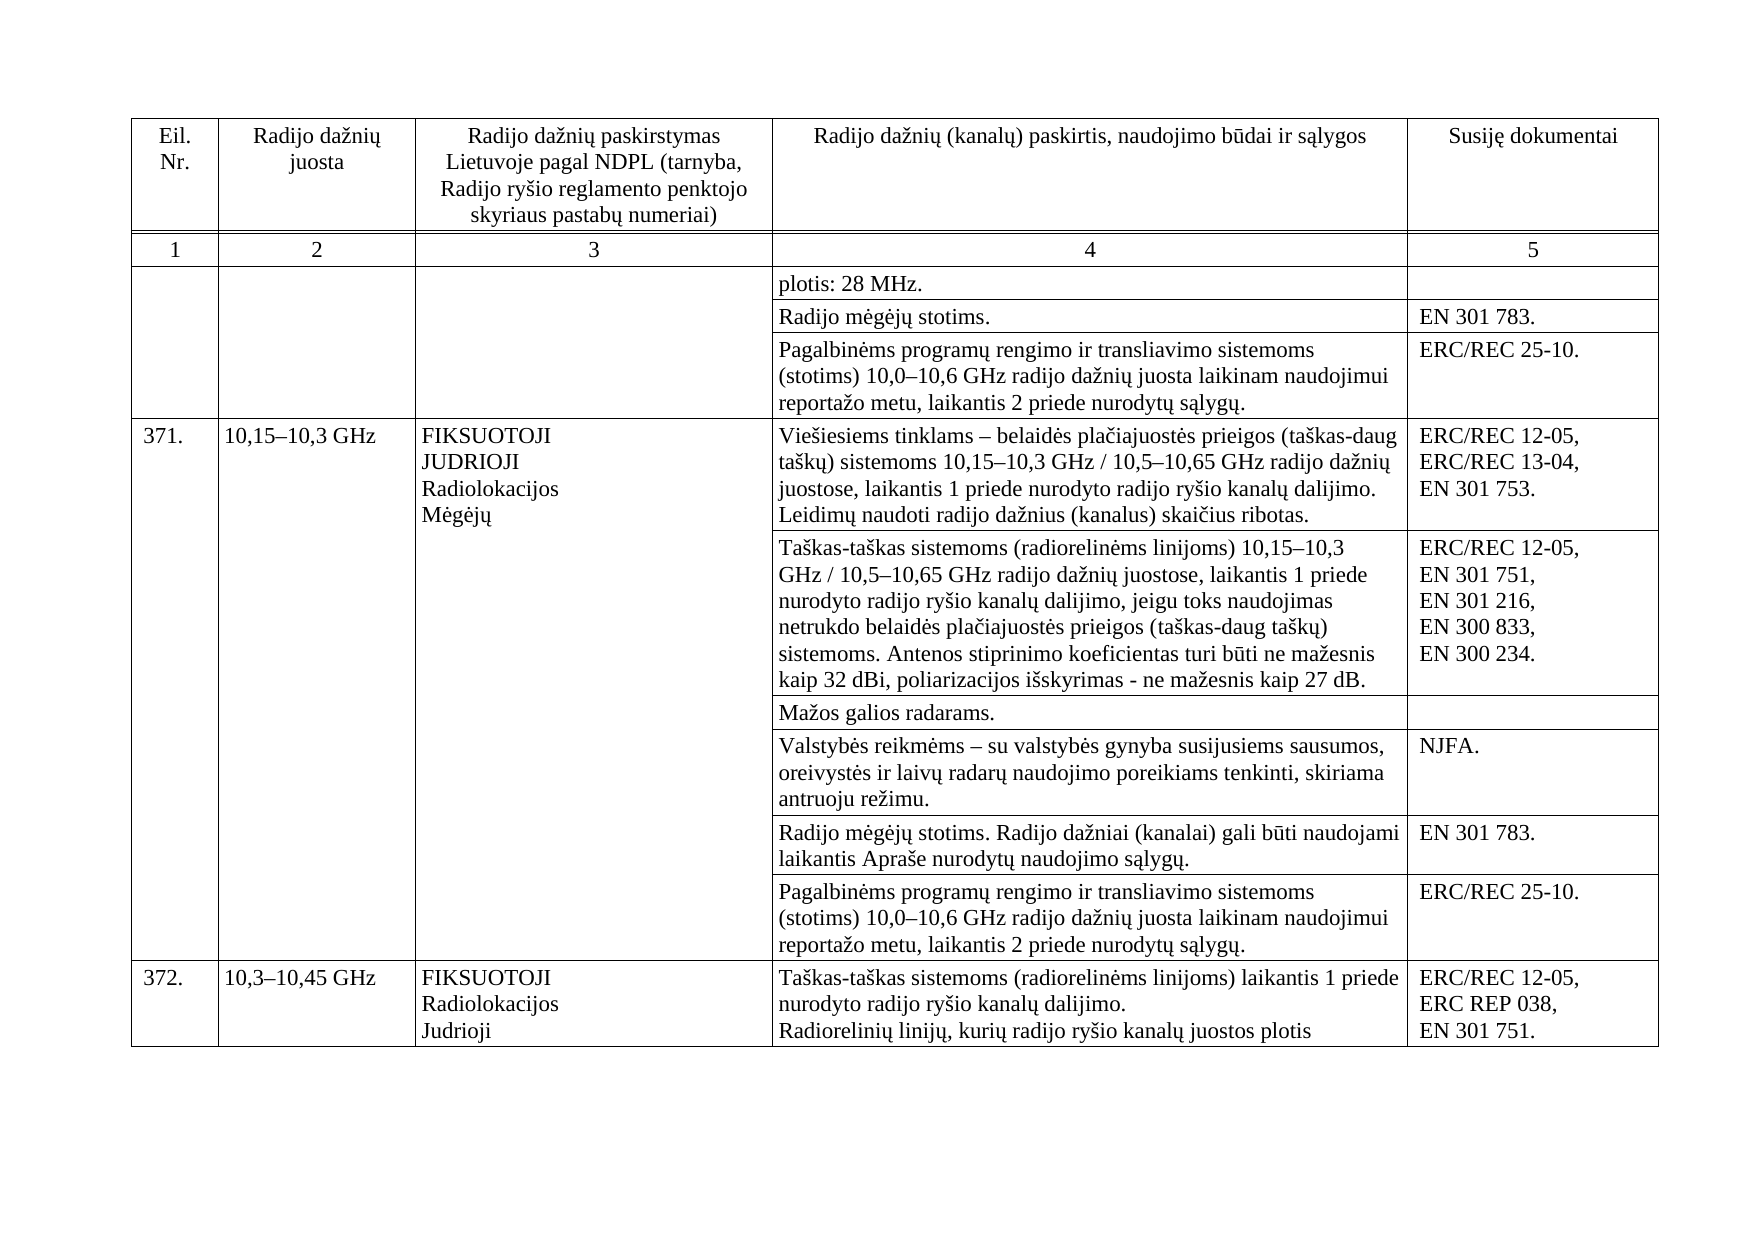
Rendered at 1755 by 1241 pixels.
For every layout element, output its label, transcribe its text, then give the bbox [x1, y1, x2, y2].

table_cell [416, 267, 772, 418]
table_cell [1408, 696, 1658, 729]
table_cell Pagalbinėms programų rengimo ir transliavimo sistemoms (stotims) 10,0–10,6 GHz radijo dažnių juosta laikinam naudojimui reportažo metu, laikantis 2 priede nurodytų sąlygų. [773, 333, 1407, 418]
table_cell Radijo mėgėjų stotims. Radijo dažniai (kanalai) gali būti naudojami laikantis Apraše nurodytų naudojimo sąlygų. [773, 816, 1407, 874]
table_cell ERC/REC 12-05, ERC/REC 13-04, EN 301 753. [1408, 419, 1658, 530]
table_cell Taškas-taškas sistemoms (radiorelinėms linijoms) 10,15–10,3 GHz / 10,5–10,65 GHz radijo dažnių juostose, laikantis 1 priede nurodyto radijo ryšio kanalų dalijimo, jeigu toks naudojimas netrukdo belaidės plačiajuostės prieigos (taškas-daug taškų) sistemoms. Antenos stiprinimo koeficientas turi būti ne mažesnis kaip 32 dBi, poliarizacijos išskyrimas - ne mažesnis kaip 27 dB. [773, 531, 1407, 695]
table_cell Mažos galios radarams. [773, 696, 1407, 729]
table_cell [1408, 267, 1658, 299]
table_cell EN 301 783. [1408, 300, 1658, 332]
table_cell Valstybės reikmėms – su valstybės gynyba susijusiems sausumos, oreivystės ir laivų radarų naudojimo poreikiams tenkinti, skiriama antruoju režimu. [773, 730, 1407, 814]
table_cell 3 [416, 234, 772, 266]
table_cell EN 301 783. [1408, 816, 1658, 874]
table_cell 371. [132, 419, 218, 960]
table_cell 10,3–10,45 GHz [219, 961, 415, 1046]
table_cell ERC/REC 25-10. [1408, 875, 1658, 960]
table_cell 2 [219, 234, 415, 266]
table_header Eil. Nr. [132, 119, 218, 230]
table_cell Viešiesiems tinklams – belaidės plačiajuostės prieigos (taškas-daug taškų) sistemoms 10,15–10,3 GHz / 10,5–10,65 GHz radijo dažnių juostose, laikantis 1 priede nurodyto radijo ryšio kanalų dalijimo. Leidimų naudoti radijo dažnius (kanalus) skaičius ribotas. [773, 419, 1407, 530]
table_cell Radijo mėgėjų stotims. [773, 300, 1407, 332]
table_cell FIKSUOTOJI JUDRIOJI Radiolokacijos Mėgėjų [416, 419, 772, 960]
table_cell 5 [1408, 234, 1658, 266]
table_header Radijo dažnių juosta [219, 119, 415, 230]
table_header Radijo dažnių (kanalų) paskirtis, naudojimo būdai ir sąlygos [773, 119, 1407, 230]
table_cell 372. [132, 961, 218, 1046]
table_cell 1 [132, 234, 218, 266]
table_cell NJFA. [1408, 730, 1658, 814]
table_cell [132, 267, 218, 418]
table_cell 10,15–10,3 GHz [219, 419, 415, 960]
table_header Susiję dokumentai [1408, 119, 1658, 230]
table_cell ERC/REC 12-05, EN 301 751, EN 301 216, EN 300 833, EN 300 234. [1408, 531, 1658, 695]
table_cell FIKSUOTOJI Radiolokacijos Judrioji [416, 961, 772, 1046]
table_cell plotis: 28 MHz. [773, 267, 1407, 299]
table_cell 4 [773, 234, 1407, 266]
table_header Radijo dažnių paskirstymas Lietuvoje pagal NDPL (tarnyba, Radijo ryšio reglamento penktojo skyriaus pastabų numeriai) [416, 119, 772, 230]
table_cell [219, 267, 415, 418]
table_cell ERC/REC 12-05, ERC REP 038, EN 301 751. [1408, 961, 1658, 1046]
table_cell Taškas-taškas sistemoms (radiorelinėms linijoms) laikantis 1 priede nurodyto radijo ryšio kanalų dalijimo. Radiorelinių linijų, kurių radijo ryšio kanalų juostos plotis [773, 961, 1407, 1046]
table_cell Pagalbinėms programų rengimo ir transliavimo sistemoms (stotims) 10,0–10,6 GHz radijo dažnių juosta laikinam naudojimui reportažo metu, laikantis 2 priede nurodytų sąlygų. [773, 875, 1407, 960]
table_cell ERC/REC 25-10. [1408, 333, 1658, 418]
